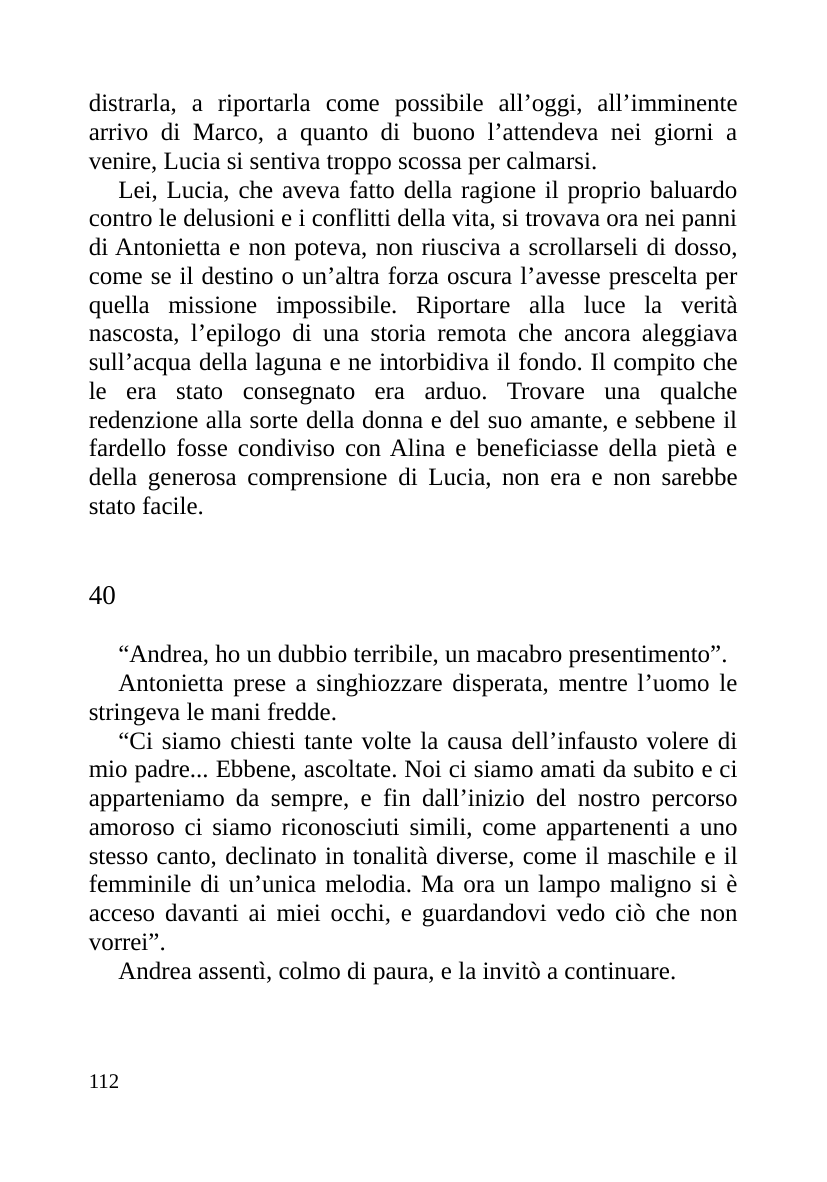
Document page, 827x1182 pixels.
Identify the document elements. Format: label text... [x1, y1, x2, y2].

text distrarla, a riportarla come possibile all’oggi, all’imminente arrivo di Marco, a quanto di buono l’attendeva nei giorni a venire, Lucia si sentiva troppo scossa per calmarsi. [88, 88, 738, 175]
text Lei, Lucia, che aveva fatto della ragione il proprio baluardo contro le delusioni e i conflitti della vita, si trovava ora nei panni di Antonietta e non poteva, non riusciva a scrollarseli di dosso, come se il destino o un’altra forza oscura l’avesse prescelta per quella missione impossibile. Riportare alla luce la verità nascosta, l’epilogo di una storia remota che ancora aleggiava sull’acqua della laguna e ne intorbidiva il fondo. Il compito che le era stato consegnato era arduo. Trovare una qualche redenzione alla sorte della donna e del suo amante, e sebbene il fardello fosse condiviso con Alina e beneficiasse della pietà e della generosa comprensione di Lucia, non era e non sarebbe stato facile. [88, 175, 738, 520]
text “Andrea, ho un dubbio terribile, un macabro presentimento”. [88, 639, 738, 668]
text Antonietta prese a singhiozzare disperata, mentre l’uomo le stringeva le mani fredde. [88, 668, 738, 726]
text “Ci siamo chiesti tante volte la causa dell’infausto volere di mio padre... Ebbene, ascoltate. Noi ci siamo amati da subito e ci apparteniamo da sempre, e fin dall’inizio del nostro percorso amoroso ci siamo riconosciuti simili, come appartenenti a uno stesso canto, declinato in tonalità diverse, come il maschile e il femminile di un’unica melodia. Ma ora un lampo maligno si è acceso davanti ai miei occhi, e guardandovi vedo ciò che non vorrei”. [88, 726, 738, 956]
subtitle 40 [88, 579, 738, 610]
text Andrea assentì, colmo di paura, e la invitò a continuare. [88, 956, 738, 984]
